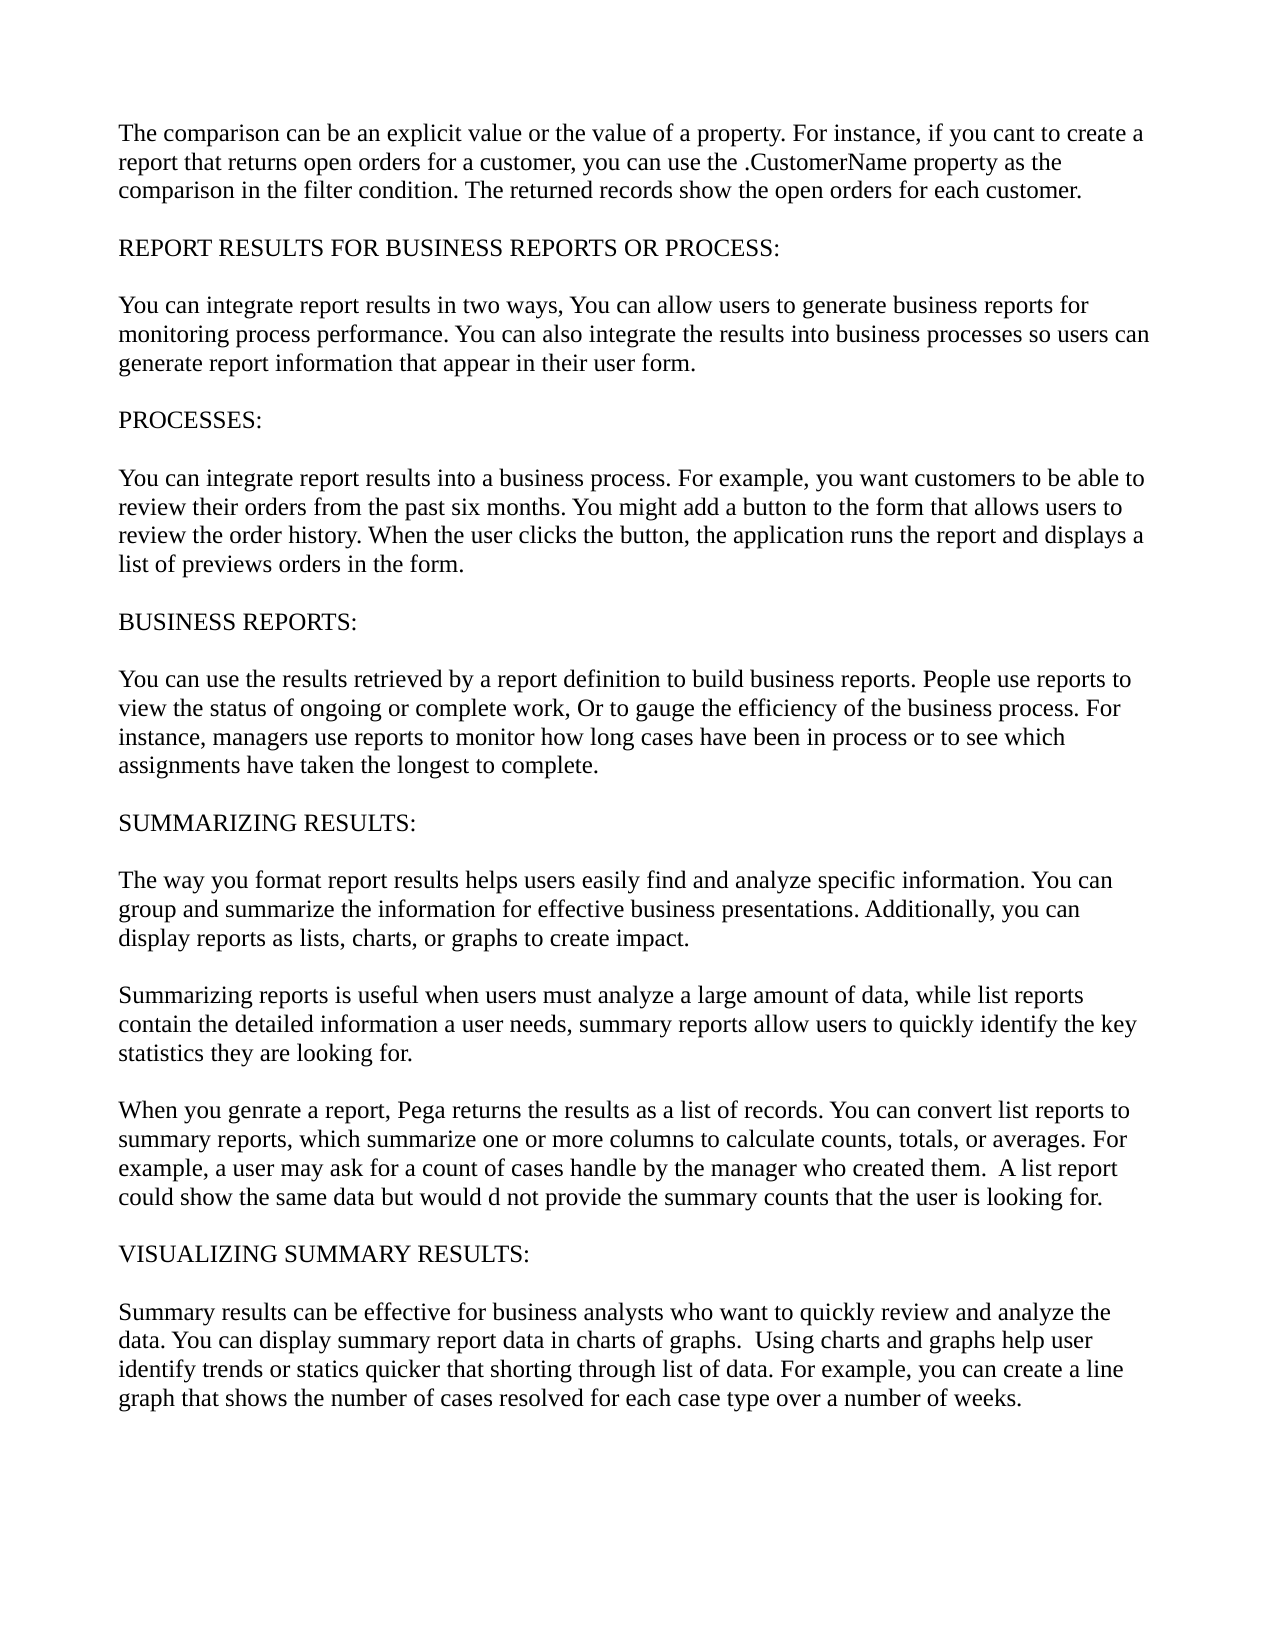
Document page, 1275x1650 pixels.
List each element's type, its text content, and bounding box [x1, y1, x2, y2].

text PROCESSES: [118, 406, 1157, 434]
text You can integrate report results in two ways, You can allow users to generate business reports for monitoring process performance. You can also integrate the results into business processes so users can generate report information that appear in their user form. [118, 291, 1157, 377]
text When you genrate a report, Pega returns the results as a list of records. You can convert list reports to summary reports, which summarize one or more columns to calculate counts, totals, or averages. For example, a user may ask for a count of cases handle by the manager who created them. A list report could show the same data but would d not provide the summary counts that the user is looking for. [118, 1096, 1157, 1211]
text The way you format report results helps users easily find and analyze specific information. You can group and summarize the information for effective business presentations. Additionally, you can display reports as lists, charts, or graphs to create impact. [118, 866, 1157, 952]
text You can integrate report results into a business process. For example, you want customers to be able to review their orders from the past six months. You might add a button to the form that allows users to review the order history. When the user clicks the button, the application runs the report and displays a list of previews orders in the form. [118, 463, 1157, 578]
text REPORT RESULTS FOR BUSINESS REPORTS OR PROCESS: [118, 233, 1157, 262]
text BUSINESS REPORTS: [118, 607, 1157, 636]
text SUMMARIZING RESULTS: [118, 808, 1157, 837]
text Summarizing reports is useful when users must analyze a large amount of data, while list reports contain the detailed information a user needs, summary reports allow users to quickly identify the key statistics they are looking for. [118, 981, 1157, 1067]
text VISUALIZING SUMMARY RESULTS: [118, 1239, 1157, 1268]
text The comparison can be an explicit value or the value of a property. For instance, if you cant to create a report that returns open orders for a customer, you can use the .CustomerName property as the comparison in the filter condition. The returned records show the open orders for each customer. [118, 118, 1157, 204]
text You can use the results retrieved by a report definition to build business reports. People use reports to view the status of ongoing or complete work, Or to gauge the efficiency of the business process. For instance, managers use reports to monitor how long cases have been in process or to see which assignments have taken the longest to complete. [118, 664, 1157, 779]
text Summary results can be effective for business analysts who want to quickly review and analyze the data. You can display summary report data in charts of graphs. Using charts and graphs help user identify trends or statics quicker that shorting through list of data. For example, you can create a line graph that shows the number of cases resolved for each case type over a number of weeks. [118, 1297, 1157, 1412]
